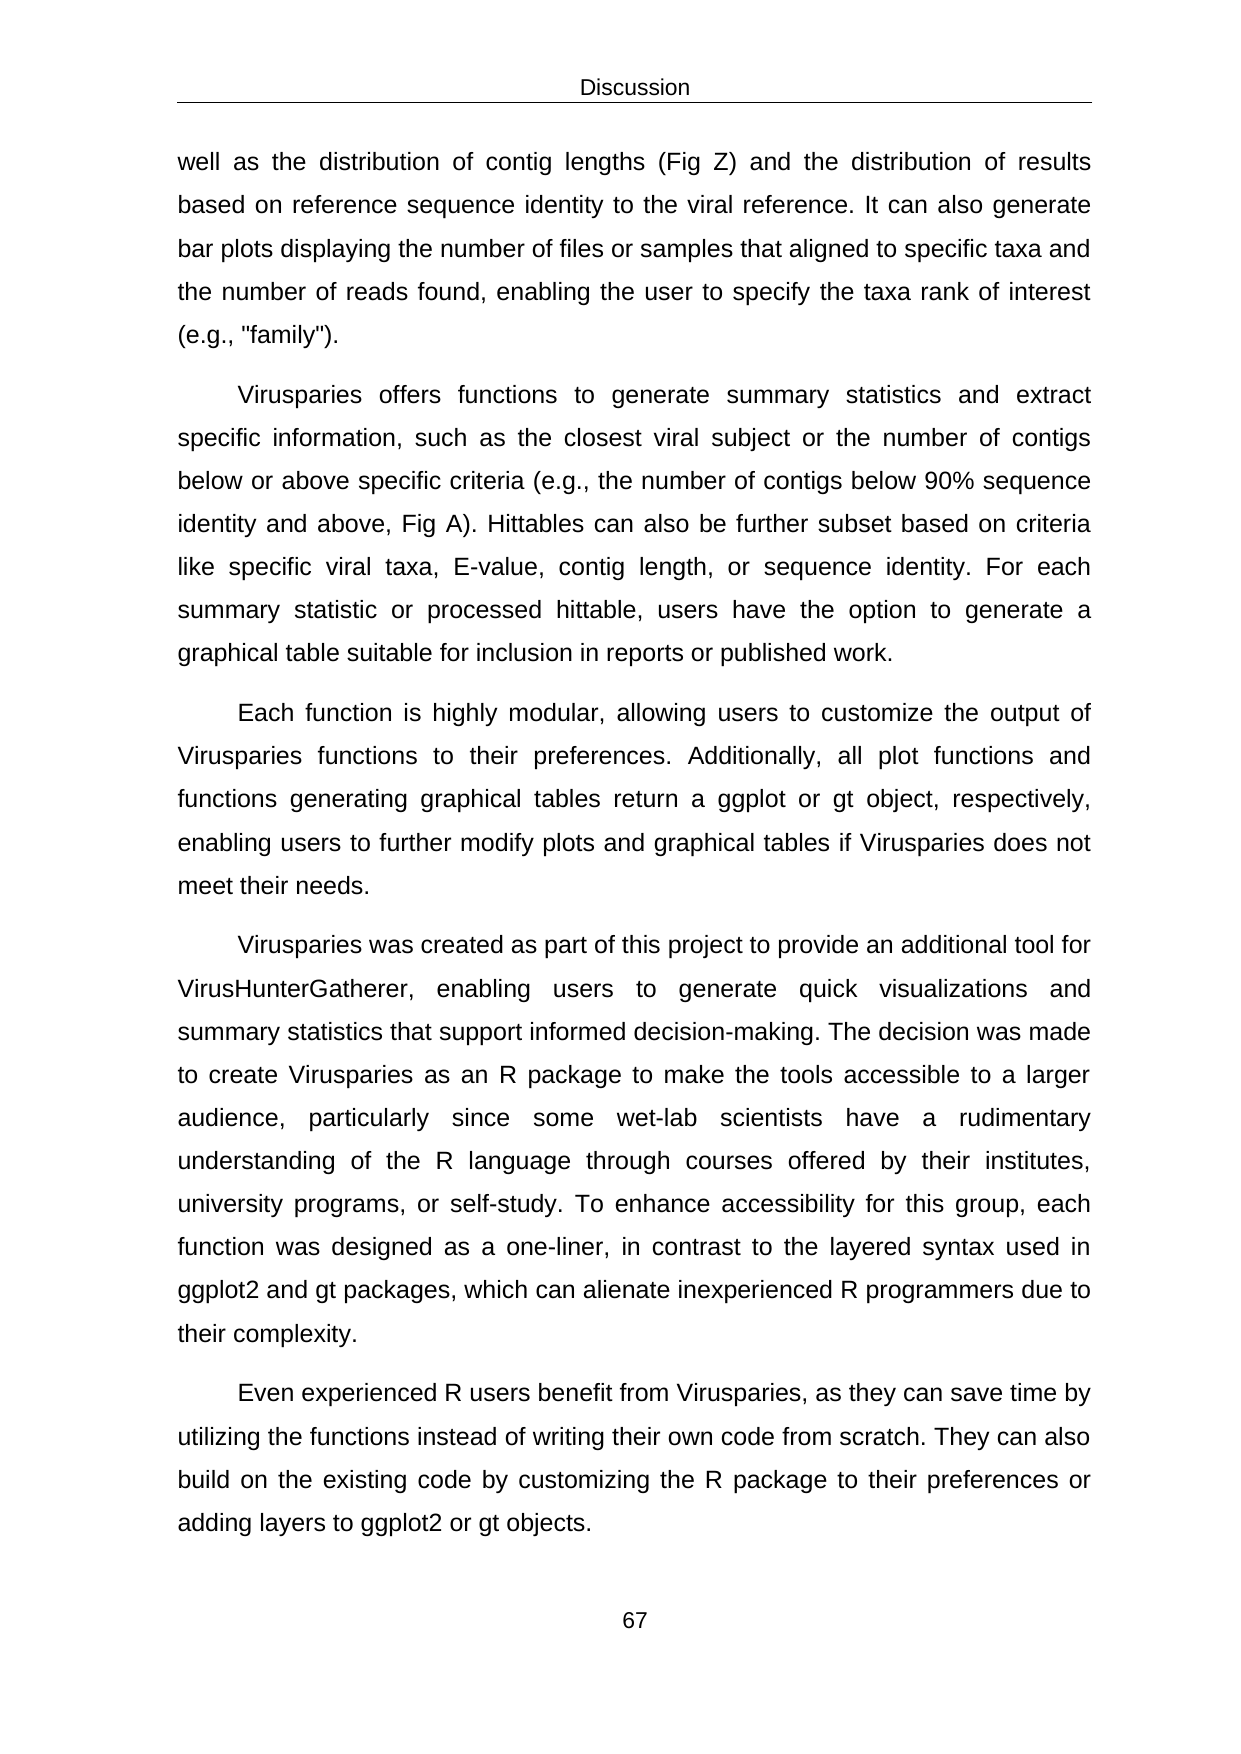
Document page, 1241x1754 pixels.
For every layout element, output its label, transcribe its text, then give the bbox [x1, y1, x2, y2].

text well as the distribution of contig lengths (Fig Z) and the distribution of results based on reference sequence identity to the viral reference. It can also generate bar plots displaying the number of files or samples that aligned to specific taxa and the number of reads found, enabling the user to specify the taxa rank of interest (e.g., "family"). [177, 147, 1092, 349]
text Virusparies offers functions to generate summary statistics and extract specific information, such as the closest viral subject or the number of contigs below or above specific criteria (e.g., the number of contigs below 90% sequence identity and above, Fig A). Hittables can also be further subset based on criteria like specific viral taxa, E-value, contig length, or sequence identity. For each summary statistic or processed hittable, users have the option to generate a graphical table suitable for inclusion in reports or published work. [177, 380, 1092, 667]
text Even experienced R users benefit from Virusparies, as they can save time by utilizing the functions instead of writing their own code from scratch. They can also build on the existing code by customizing the R package to their preferences or adding layers to ggplot2 or gt objects. [177, 1378, 1092, 1537]
text Virusparies was created as part of this project to provide an additional tool for VirusHunterGatherer, enabling users to generate quick visualizations and summary statistics that support informed decision-making. The decision was made to create Virusparies as an R package to make the tools accessible to a larger audience, particularly since some wet-lab scientists have a rudimentary understanding of the R language through courses offered by their institutes, university programs, or self-study. To enhance accessibility for this group, each function was designed as a one-liner, in contrast to the layered syntax used in ggplot2 and gt packages, which can alienate inexperienced R programmers due to their complexity. [177, 931, 1092, 1347]
text Each function is highly modular, allowing users to customize the output of Virusparies functions to their preferences. Additionally, all plot functions and functions generating graphical tables return a ggplot or gt object, respectively, enabling users to further modify plots and graphical tables if Virusparies does not meet their needs. [177, 698, 1092, 899]
